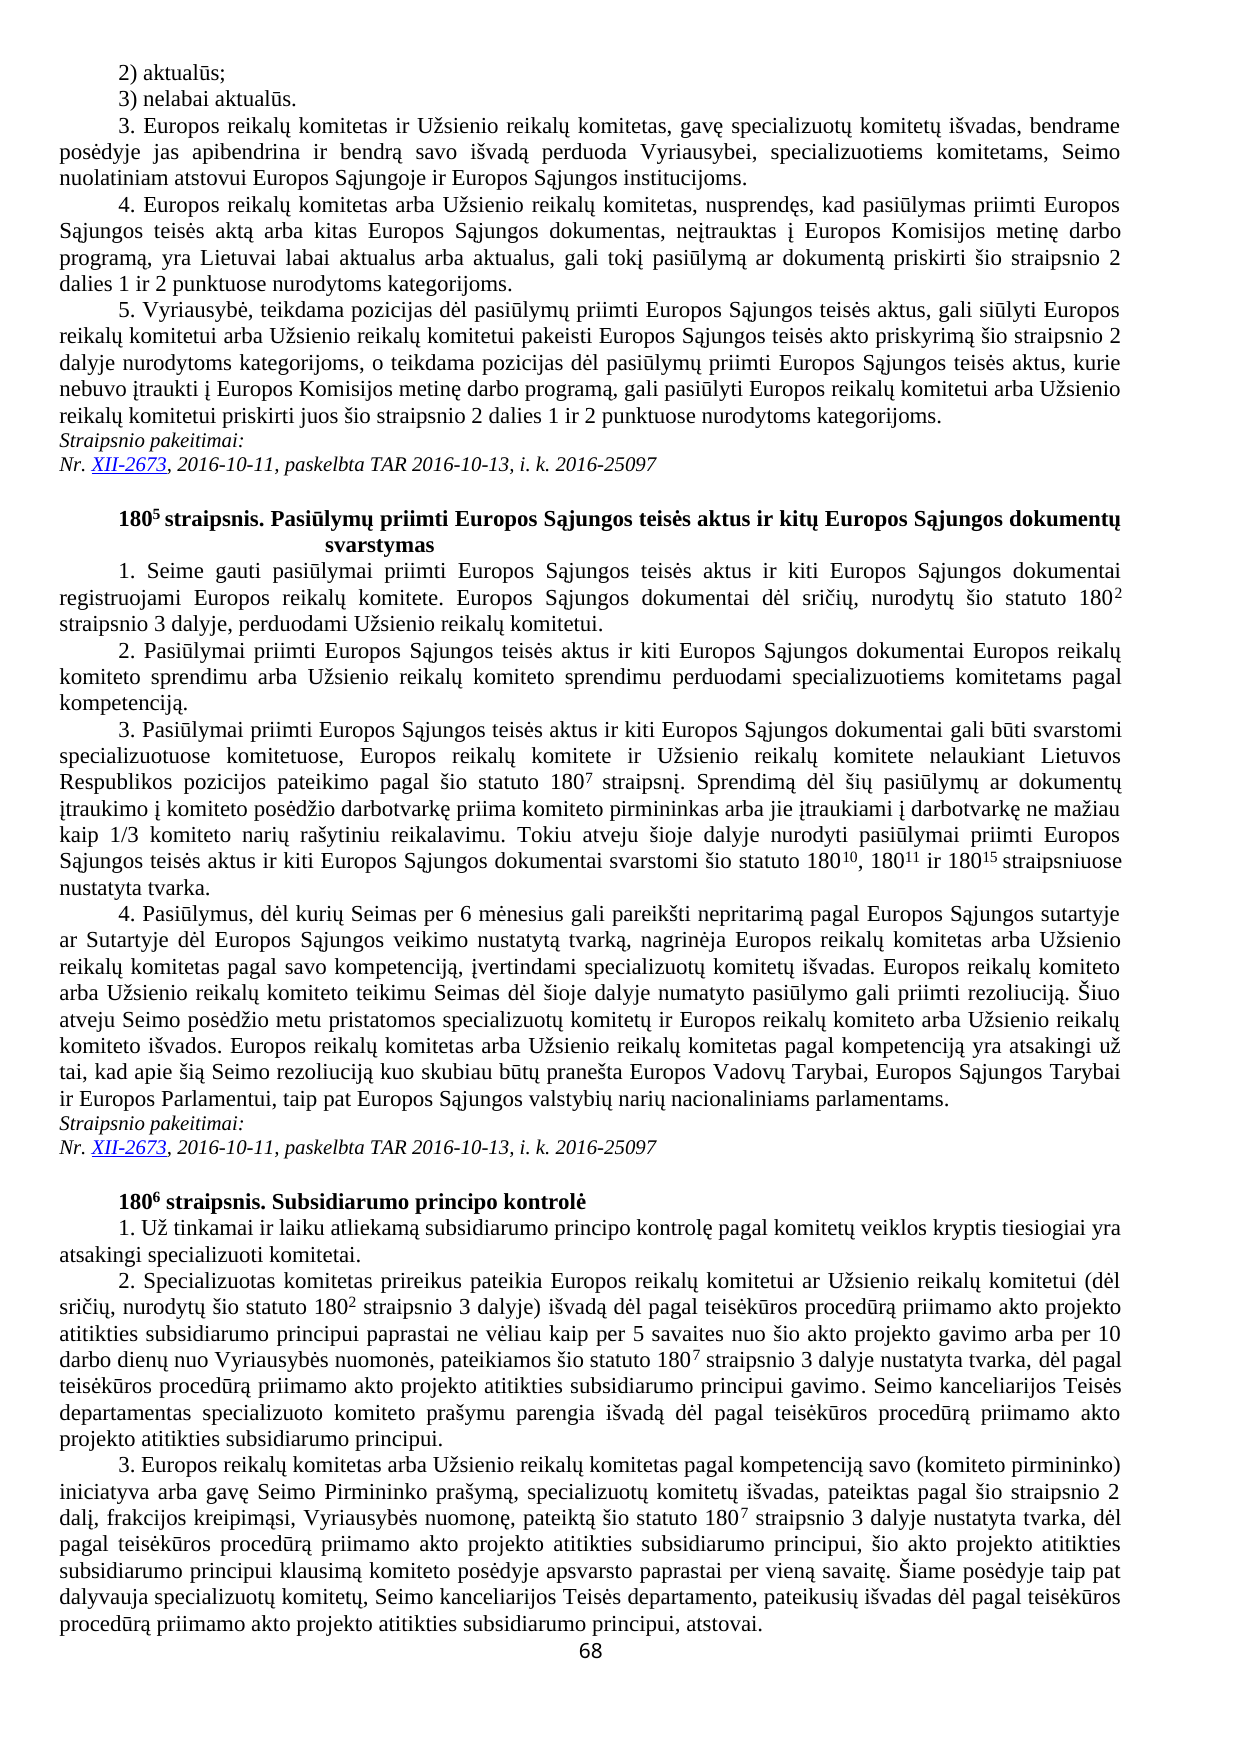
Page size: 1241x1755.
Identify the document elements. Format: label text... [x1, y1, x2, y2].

text 4. Europos reikalų komitetas arba Užsienio reikalų komitetas, nusprendęs, kad pasiūlymas priimti Europos Sąjungos teisės aktą arba kitas Europos Sąjungos dokumentas, neįtrauktas į Europos Komisijos metinę darbo programą, yra Lietuvai labai aktualus arba aktualus, gali tokį pasiūlymą ar dokumentą priskirti šio straipsnio 2 dalies 1 ir 2 punktuose nurodytoms kategorijoms. [59, 191, 1122, 296]
text Straipsnio pakeitimai: [59, 428, 1122, 452]
text 2. Pasiūlymai priimti Europos Sąjungos teisės aktus ir kiti Europos Sąjungos dokumentai Europos reikalų komiteto sprendimu arba Užsienio reikalų komiteto sprendimu perduodami specializuotiems komitetams pagal kompetenciją. [59, 637, 1122, 716]
text 1806 straipsnis. Subsidiarumo principo kontrolė [59, 1188, 1122, 1214]
text Nr. XII-2673, 2016-10-11, paskelbta TAR 2016-10-13, i. k. 2016-25097 [59, 452, 1122, 476]
text 4. Pasiūlymus, dėl kurių Seimas per 6 mėnesius gali pareikšti nepritarimą pagal Europos Sąjungos sutartyje ar Sutartyje dėl Europos Sąjungos veikimo nustatytą tvarką, nagrinėja Europos reikalų komitetas arba Užsienio reikalų komitetas pagal savo kompetenciją, įvertindami specializuotų komitetų išvadas. Europos reikalų komiteto arba Užsienio reikalų komiteto teikimu Seimas dėl šioje dalyje numatyto pasiūlymo gali priimti rezoliuciją. Šiuo atveju Seimo posėdžio metu pristatomos specializuotų komitetų ir Europos reikalų komiteto arba Užsienio reikalų komiteto išvados. Europos reikalų komitetas arba Užsienio reikalų komitetas pagal kompetenciją yra atsakingi už tai, kad apie šią Seimo rezoliuciją kuo skubiau būtų pranešta Europos Vadovų Tarybai, Europos Sąjungos Tarybai ir Europos Parlamentui, taip pat Europos Sąjungos valstybių narių nacionaliniams parlamentams. [59, 900, 1122, 1111]
text 3) nelabai aktualūs. [59, 85, 1122, 112]
text Nr. XII-2673, 2016-10-11, paskelbta TAR 2016-10-13, i. k. 2016-25097 [59, 1135, 1122, 1159]
text 5. Vyriausybė, teikdama pozicijas dėl pasiūlymų priimti Europos Sąjungos teisės aktus, gali siūlyti Europos reikalų komitetui arba Užsienio reikalų komitetui pakeisti Europos Sąjungos teisės akto priskyrimą šio straipsnio 2 dalyje nurodytoms kategorijoms, o teikdama pozicijas dėl pasiūlymų priimti Europos Sąjungos teisės aktus, kurie nebuvo įtraukti į Europos Komisijos metinę darbo programą, gali pasiūlyti Europos reikalų komitetui arba Užsienio reikalų komitetui priskirti juos šio straipsnio 2 dalies 1 ir 2 punktuose nurodytoms kategorijoms. [59, 296, 1122, 428]
text 1805 straipsnis. Pasiūlymų priimti Europos Sąjungos teisės aktus ir kitų Europos Sąjungos dokumentų svarstymas [118, 505, 1122, 558]
text 2) aktualūs; [59, 59, 1122, 85]
text 3. Europos reikalų komitetas arba Užsienio reikalų komitetas pagal kompetenciją savo (komiteto pirmininko) iniciatyva arba gavę Seimo Pirmininko prašymą, specializuotų komitetų išvadas, pateiktas pagal šio straipsnio 2 dalį, frakcijos kreipimąsi, Vyriausybės nuomonę, pateiktą šio statuto 1807 straipsnio 3 dalyje nustatyta tvarka, dėl pagal teisėkūros procedūrą priimamo akto projekto atitikties subsidiarumo principui, šio akto projekto atitikties subsidiarumo principui klausimą komiteto posėdyje apsvarsto paprastai per vieną savaitę. Šiame posėdyje taip pat dalyvauja specializuotų komitetų, Seimo kanceliarijos Teisės departamento, pateikusių išvadas dėl pagal teisėkūros procedūrą priimamo akto projekto atitikties subsidiarumo principui, atstovai. [59, 1451, 1122, 1636]
text 3. Europos reikalų komitetas ir Užsienio reikalų komitetas, gavę specializuotų komitetų išvadas, bendrame posėdyje jas apibendrina ir bendrą savo išvadą perduoda Vyriausybei, specializuotiems komitetams, Seimo nuolatiniam atstovui Europos Sąjungoje ir Europos Sąjungos institucijoms. [59, 112, 1122, 191]
text 2. Specializuotas komitetas prireikus pateikia Europos reikalų komitetui ar Užsienio reikalų komitetui (dėl sričių, nurodytų šio statuto 1802 straipsnio 3 dalyje) išvadą dėl pagal teisėkūros procedūrą priimamo akto projekto atitikties subsidiarumo principui paprastai ne vėliau kaip per 5 savaites nuo šio akto projekto gavimo arba per 10 darbo dienų nuo Vyriausybės nuomonės, pateikiamos šio statuto 1807 straipsnio 3 dalyje nustatyta tvarka, dėl pagal teisėkūros procedūrą priimamo akto projekto atitikties subsidiarumo principui gavimo. Seimo kanceliarijos Teisės departamentas specializuoto komiteto prašymu parengia išvadą dėl pagal teisėkūros procedūrą priimamo akto projekto atitikties subsidiarumo principui. [59, 1267, 1122, 1451]
text Straipsnio pakeitimai: [59, 1111, 1122, 1135]
text 1. Už tinkamai ir laiku atliekamą subsidiarumo principo kontrolę pagal komitetų veiklos kryptis tiesiogiai yra atsakingi specializuoti komitetai. [59, 1214, 1122, 1267]
text 1. Seime gauti pasiūlymai priimti Europos Sąjungos teisės aktus ir kiti Europos Sąjungos dokumentai registruojami Europos reikalų komitete. Europos Sąjungos dokumentai dėl sričių, nurodytų šio statuto 1802 straipsnio 3 dalyje, perduodami Užsienio reikalų komitetui. [59, 558, 1122, 637]
text 3. Pasiūlymai priimti Europos Sąjungos teisės aktus ir kiti Europos Sąjungos dokumentai gali būti svarstomi specializuotuose komitetuose, Europos reikalų komitete ir Užsienio reikalų komitete nelaukiant Lietuvos Respublikos pozicijos pateikimo pagal šio statuto 1807 straipsnį. Sprendimą dėl šių pasiūlymų ar dokumentų įtraukimo į komiteto posėdžio darbotvarkę priima komiteto pirmininkas arba jie įtraukiami į darbotvarkę ne mažiau kaip 1/3 komiteto narių rašytiniu reikalavimu. Tokiu atveju šioje dalyje nurodyti pasiūlymai priimti Europos Sąjungos teisės aktus ir kiti Europos Sąjungos dokumentai svarstomi šio statuto 18010, 18011 ir 18015 straipsniuose nustatyta tvarka. [59, 716, 1122, 900]
